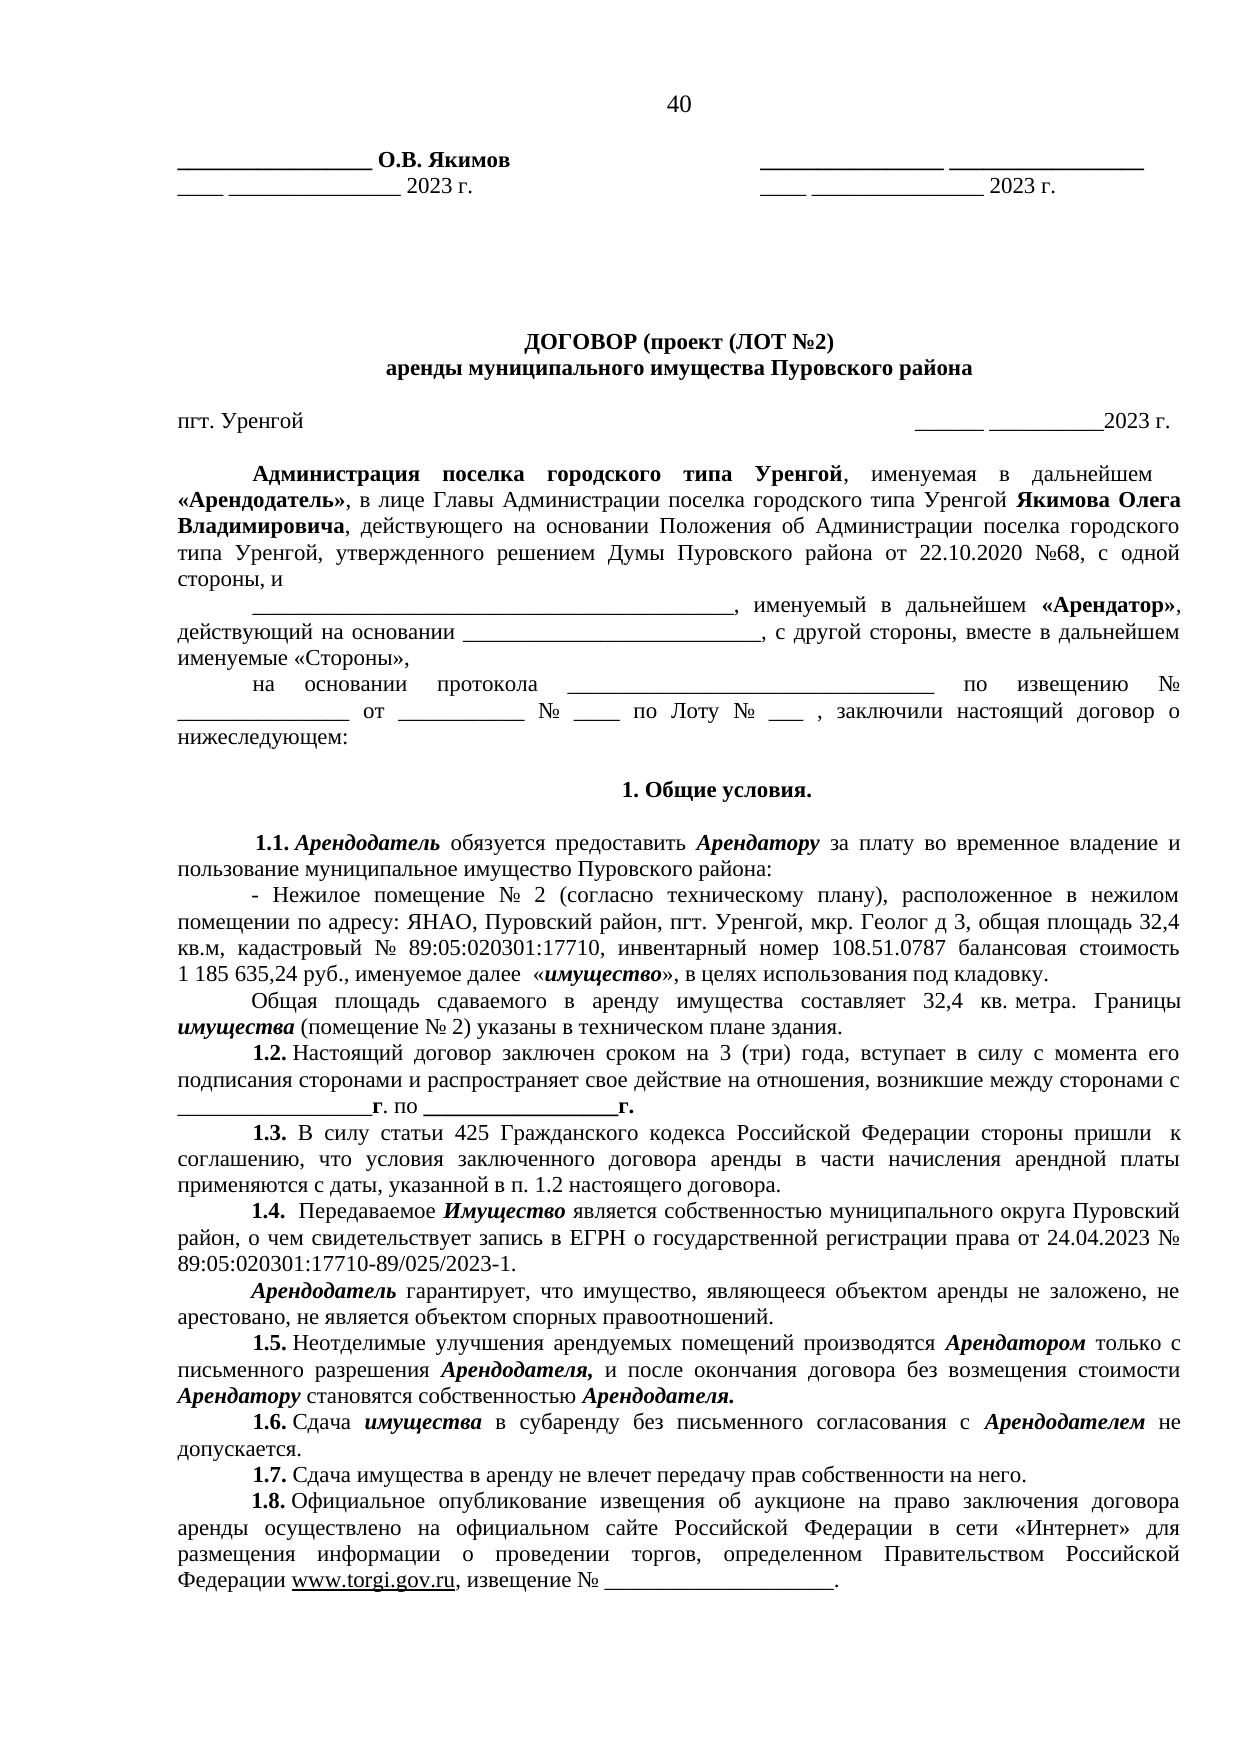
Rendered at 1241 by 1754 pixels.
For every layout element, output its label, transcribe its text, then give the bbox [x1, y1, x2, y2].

text 1.3. В силу статьи 425 Гражданского кодекса Российской Федерации стороны пришли к соглашению, что условия заключенного договора аренды в части начисления арендной платы применяются с даты, указанной в п. 1.2 настоящего договора. [177, 1118, 1181, 1198]
text 1. Общие условия. [177, 776, 1181, 802]
text пгт. Уренгой ______ __________2023 г. [177, 407, 1181, 433]
text 1.2. Настоящий договор заключен сроком на 3 (три) года, вступает в силу с момента его подписания сторонами и распространяет свое действие на отношения, возникшие между сторонами с _________________г. по _________________г. [177, 1039, 1181, 1118]
table_cell ____ _______________ 2023 г. [166, 173, 639, 199]
text 1.8. Официальное опубликование извещения об аукционе на право заключения договора аренды осуществлено на официальном сайте Российской Федерации в сети «Интернет» для размещения информации о проведении торгов, определенном Правительством Российской Федерации www.torgi.gov.ru, извещение № ____________________. [177, 1487, 1181, 1593]
table_cell ________________ _________________ [749, 146, 1192, 172]
table_cell [639, 173, 749, 199]
table_cell ____ _______________ 2023 г. [749, 173, 1192, 199]
table_cell _________________ О.В. Якимов [166, 146, 639, 172]
text __________________________________________, именуемый в дальнейшем «Арендатор», действующий на основании __________________________, с другой стороны, вместе в дальнейшем именуемые «Стороны», [177, 591, 1181, 671]
text на основании протокола ________________________________ по извещению № _______________ от ___________ № ____ по Лоту № ___ , заключили настоящий договор о нижеследующем: [177, 671, 1181, 749]
text 1.1. Арендодатель обязуется предоставить Арендатору за плату во временное владение и пользование муниципальное имущество Пуровского района: [177, 829, 1181, 881]
text Общая площадь сдаваемого в аренду имущества составляет 32,4 кв. метра. Границы имущества (помещение № 2) указаны в техническом плане здания. [177, 987, 1181, 1039]
text Администрация поселка городского типа Уренгой, именуемая в дальнейшем «Арендодатель», в лице Главы Администрации поселка городского типа Уренгой Якимова Олега Владимировича, действующего на основании Положения об Администрации поселка городского типа Уренгой, утвержденного решением Думы Пуровского района от 22.10.2020 №68, с одной стороны, и [177, 460, 1181, 591]
text 1.4. Передаваемое Имущество является собственностью муниципального округа Пуровский район, о чем свидетельствует запись в ЕГРН о государственной регистрации права от 24.04.2023 № 89:05:020301:17710-89/025/2023-1. [177, 1198, 1181, 1277]
subtitle ДОГОВОР (проект (ЛОТ №2) [177, 328, 1181, 354]
text 1.6. Сдача имущества в субаренду без письменного согласования с Арендодателем не допускается. [177, 1408, 1181, 1461]
text 1.5. Неотделимые улучшения арендуемых помещений производятся Арендатором только с письменного разрешения Арендодателя, и после окончания договора без возмещения стоимости Арендатору становятся собственностью Арендодателя. [177, 1329, 1181, 1408]
text аренды муниципального имущества Пуровского района [177, 354, 1181, 381]
text 1.7. Сдача имущества в аренду не влечет передачу прав собственности на него. [177, 1461, 1181, 1487]
text - Нежилое помещение № 2 (согласно техническому плану), расположенное в нежилом помещении по адресу: ЯНАО, Пуровский район, пгт. Уренгой, мкр. Геолог д 3, общая площадь 32,4 кв.м, кадастровый № 89:05:020301:17710, инвентарный номер 108.51.0787 балансовая стоимость 1 185 635,24 руб., именуемое далее «имущество», в целях использования под кладовку. [177, 881, 1181, 987]
table_cell [639, 146, 749, 172]
text Арендодатель гарантирует, что имущество, являющееся объектом аренды не заложено, не арестовано, не является объектом спорных правоотношений. [177, 1277, 1181, 1329]
